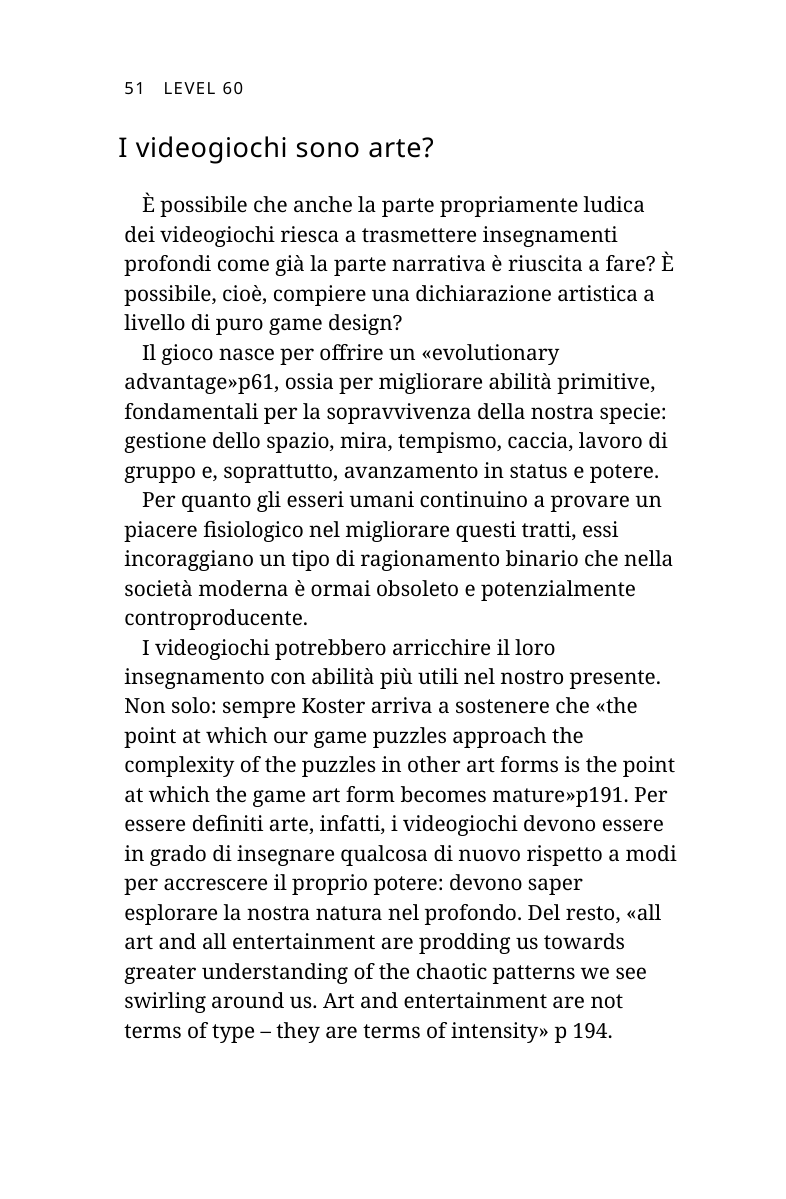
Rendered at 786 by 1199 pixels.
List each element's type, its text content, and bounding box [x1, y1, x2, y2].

text I videogiochi potrebbero arricchire il loro insegnamento con abilità più utili nel nostro presente. Non solo: sempre Koster arriva a sostenere che «the point at which our game puzzles approach the complexity of the puzzles in other art forms is the point at which the game art form becomes mature»p191. Per essere definiti arte, infatti, i videogiochi devono essere in grado di insegnare qualcosa di nuovo rispetto a modi per accrescere il proprio potere: devono saper esplorare la nostra natura nel profondo. Del resto, «all art and all entertainment are prodding us towards greater understanding of the chaotic patterns we see swirling around us. Art and entertainment are not terms of type – they are terms of intensity» p 194. [124, 632, 679, 1044]
text Il gioco nasce per offrire un «evolutionary advantage»p61, ossia per migliorare abilità primitive, fondamentali per la sopravvivenza della nostra specie: gestione dello spazio, mira, tempismo, caccia, lavoro di gruppo e, soprattutto, avanzamento in status e potere. [124, 337, 679, 484]
subtitle I videogiochi sono arte? [118, 129, 679, 166]
text È possibile che anche la parte propriamente ludica dei videogiochi riesca a trasmettere insegnamenti profondi come già la parte narrativa è riuscita a fare? È possibile, cioè, compiere una dichiarazione artistica a livello di puro game design? [124, 189, 679, 337]
text Per quanto gli esseri umani continuino a provare un piacere fisiologico nel migliorare questi tratti, essi incoraggiano un tipo di ragionamento binario che nella società moderna è ormai obsoleto e potenzialmente controproducente. [124, 484, 679, 632]
